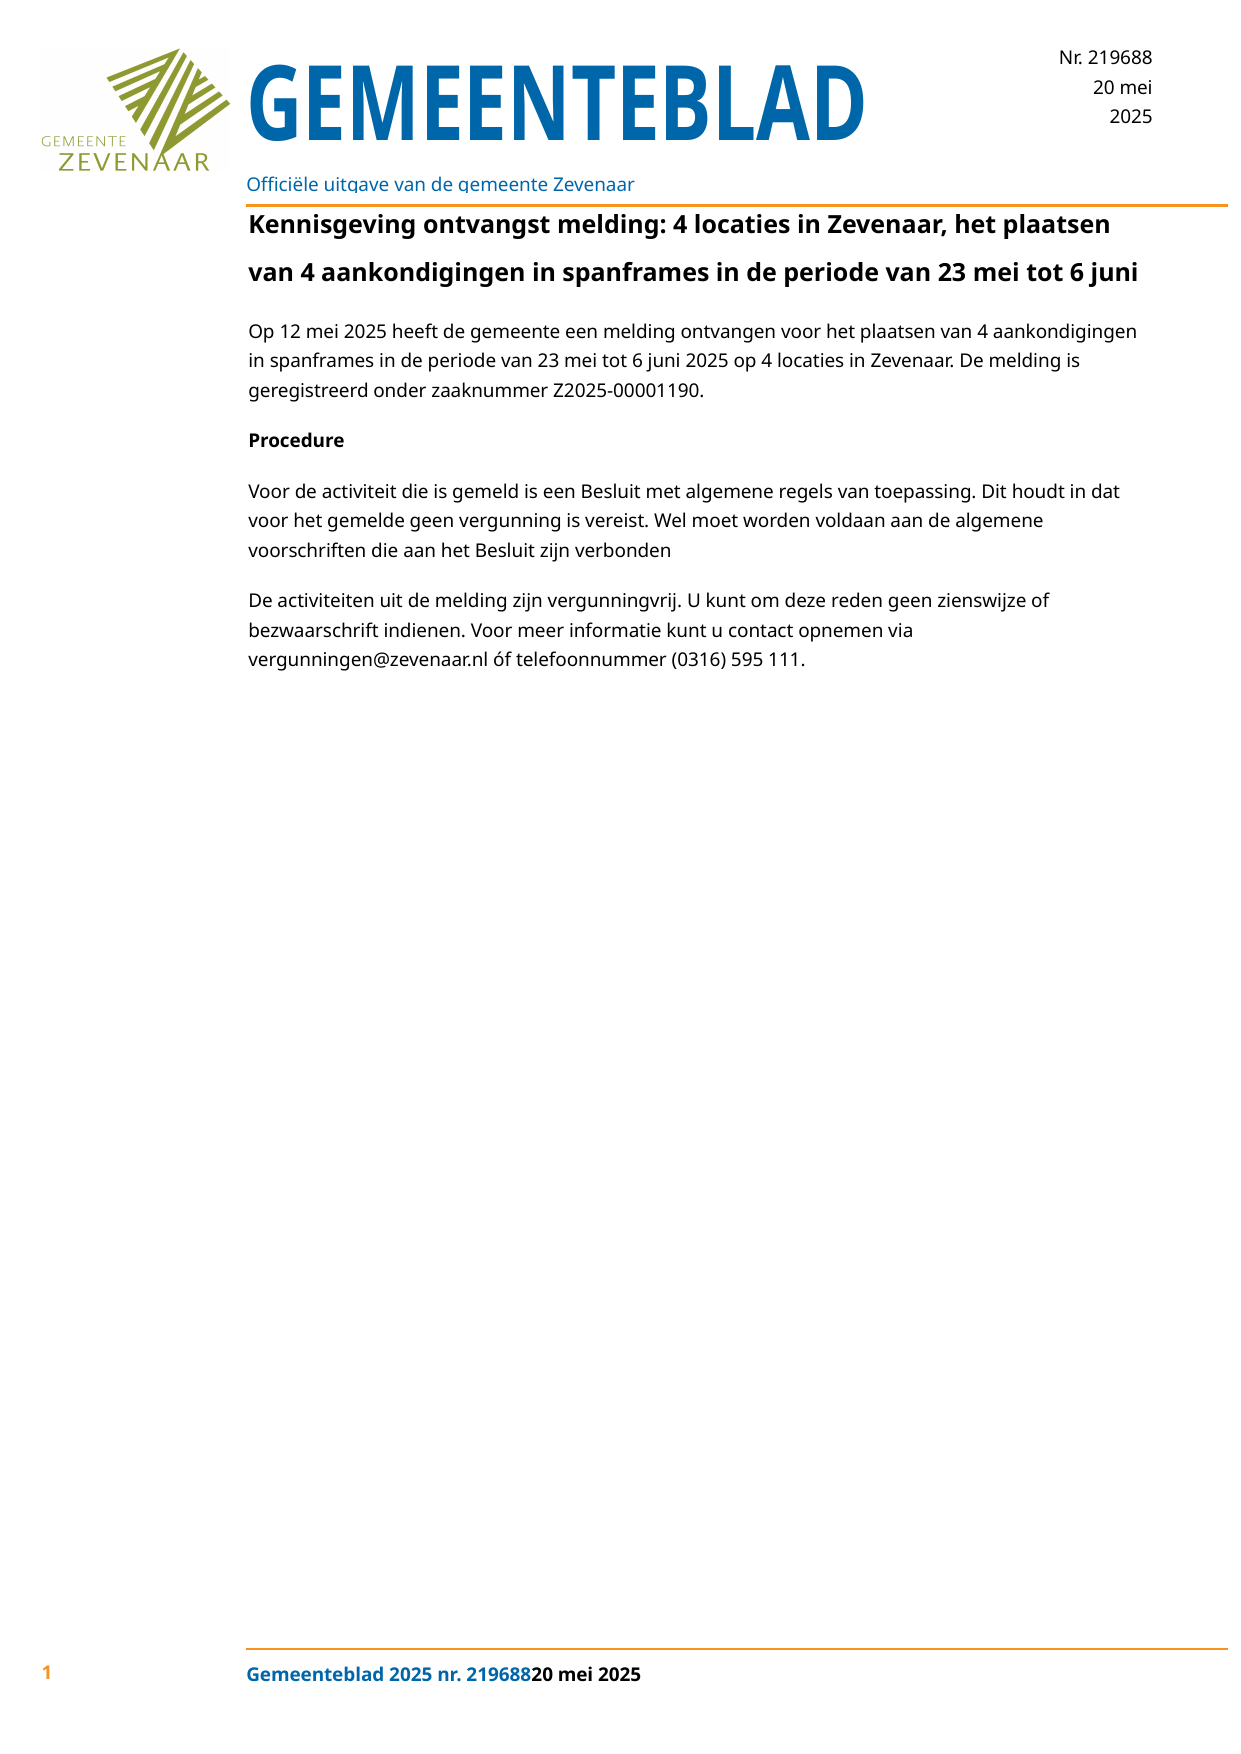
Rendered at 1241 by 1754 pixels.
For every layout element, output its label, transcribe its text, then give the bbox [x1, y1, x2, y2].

text Procedure [248, 427, 1152, 453]
text Op 12 mei 2025 heeft de gemeente een melding ontvangen voor het plaatsen van 4 aankondigingen in spanframes in de periode van 23 mei tot 6 juni 2025 op 4 locaties in Zevenaar. De melding is geregistreerd onder zaaknummer Z2025-00001190. [248, 318, 1152, 403]
text Kennisgeving ontvangst melding: 4 locaties in Zevenaar, het plaatsen van 4 aankondigingen in spanframes in de periode van 23 mei tot 6 juni [248, 207, 1152, 288]
text De activiteiten uit de melding zijn vergunningvrij. U kunt om deze reden geen zienswijze of bezwaarschrift indienen. Voor meer informatie kunt u contact opnemen via vergunningen@zevenaar.nl óf telefoonnummer (0316) 595 111. [248, 587, 1152, 672]
picture [41, 47, 231, 172]
text Voor de activiteit die is gemeld is een Besluit met algemene regels van toepassing. Dit houdt in dat voor het gemelde geen vergunning is vereist. Wel moet worden voldaan aan de algemene voorschriften die aan het Besluit zijn verbonden [248, 478, 1152, 563]
